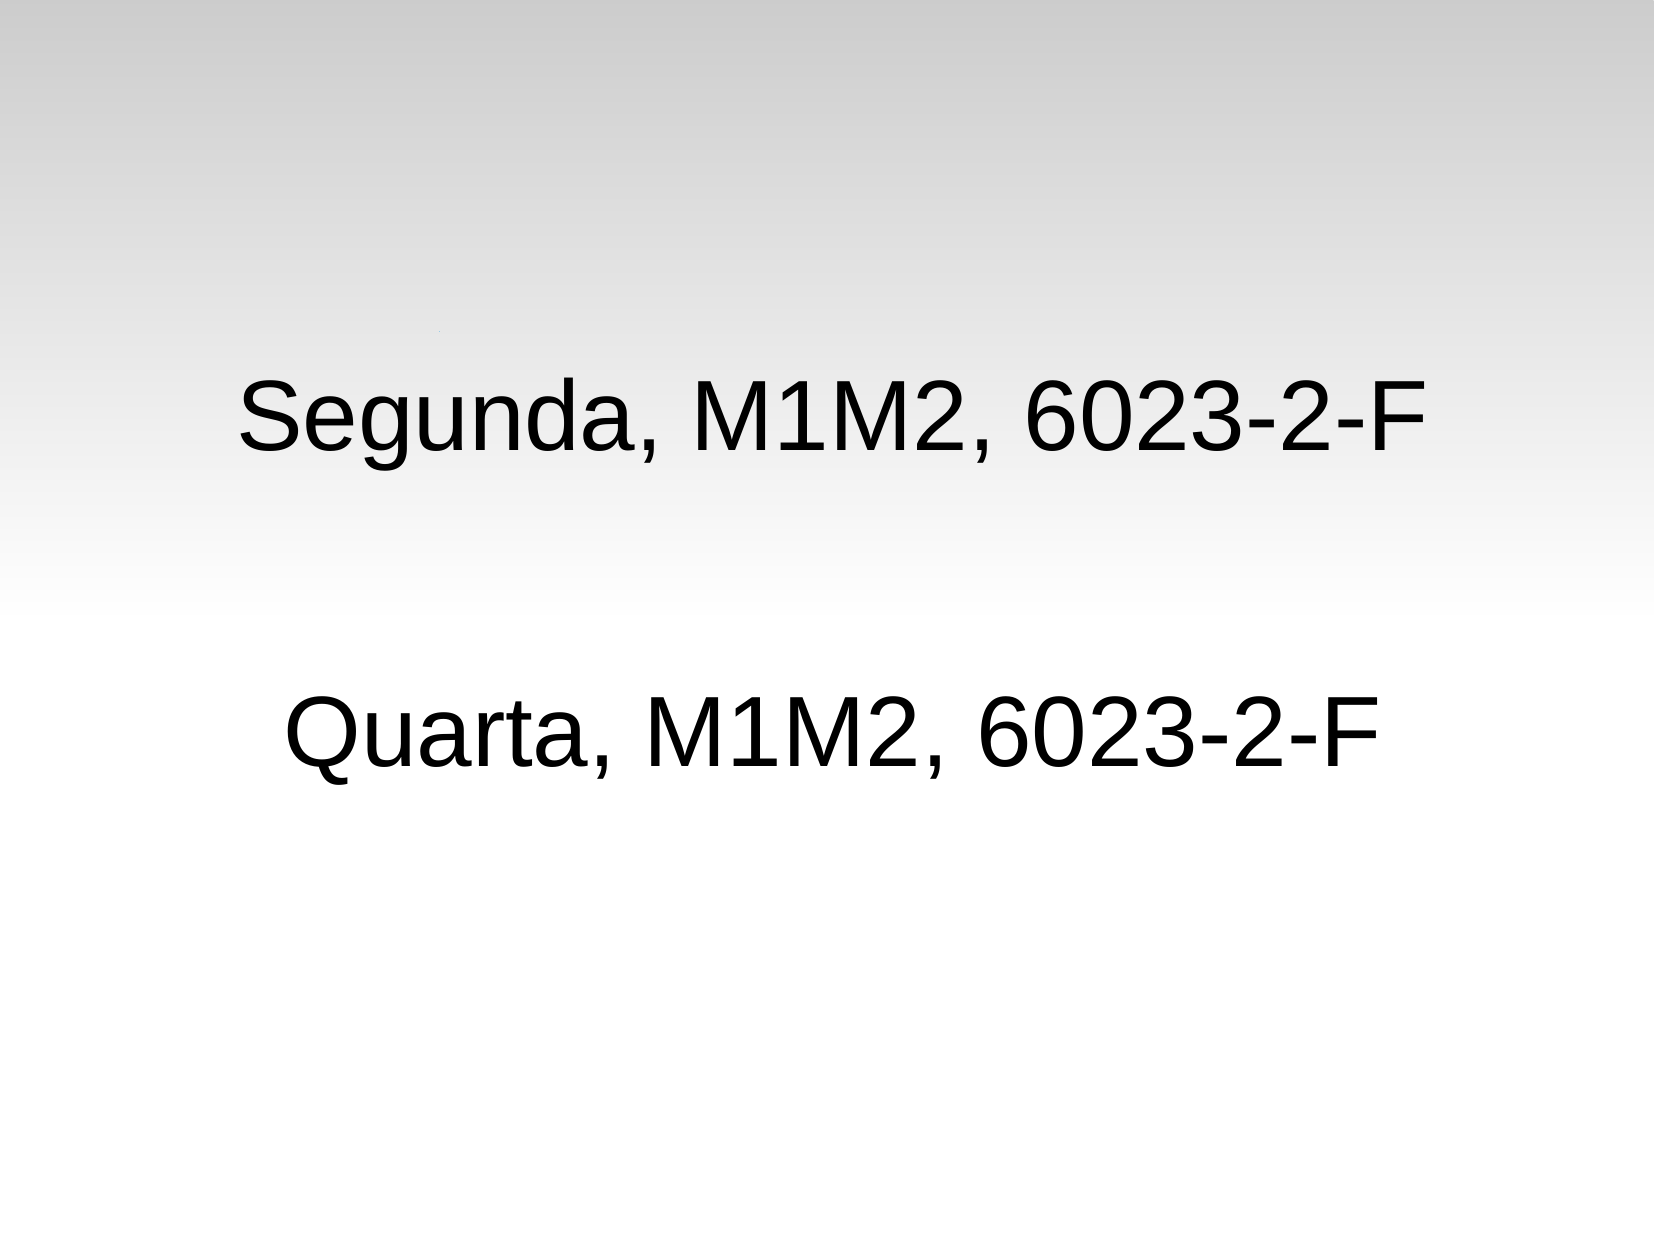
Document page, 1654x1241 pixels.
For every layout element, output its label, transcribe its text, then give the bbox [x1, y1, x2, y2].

subtitle Segunda, M1M2, 6023-2-F Quarta, M1M2, 6023-2-F [88, 257, 1577, 984]
